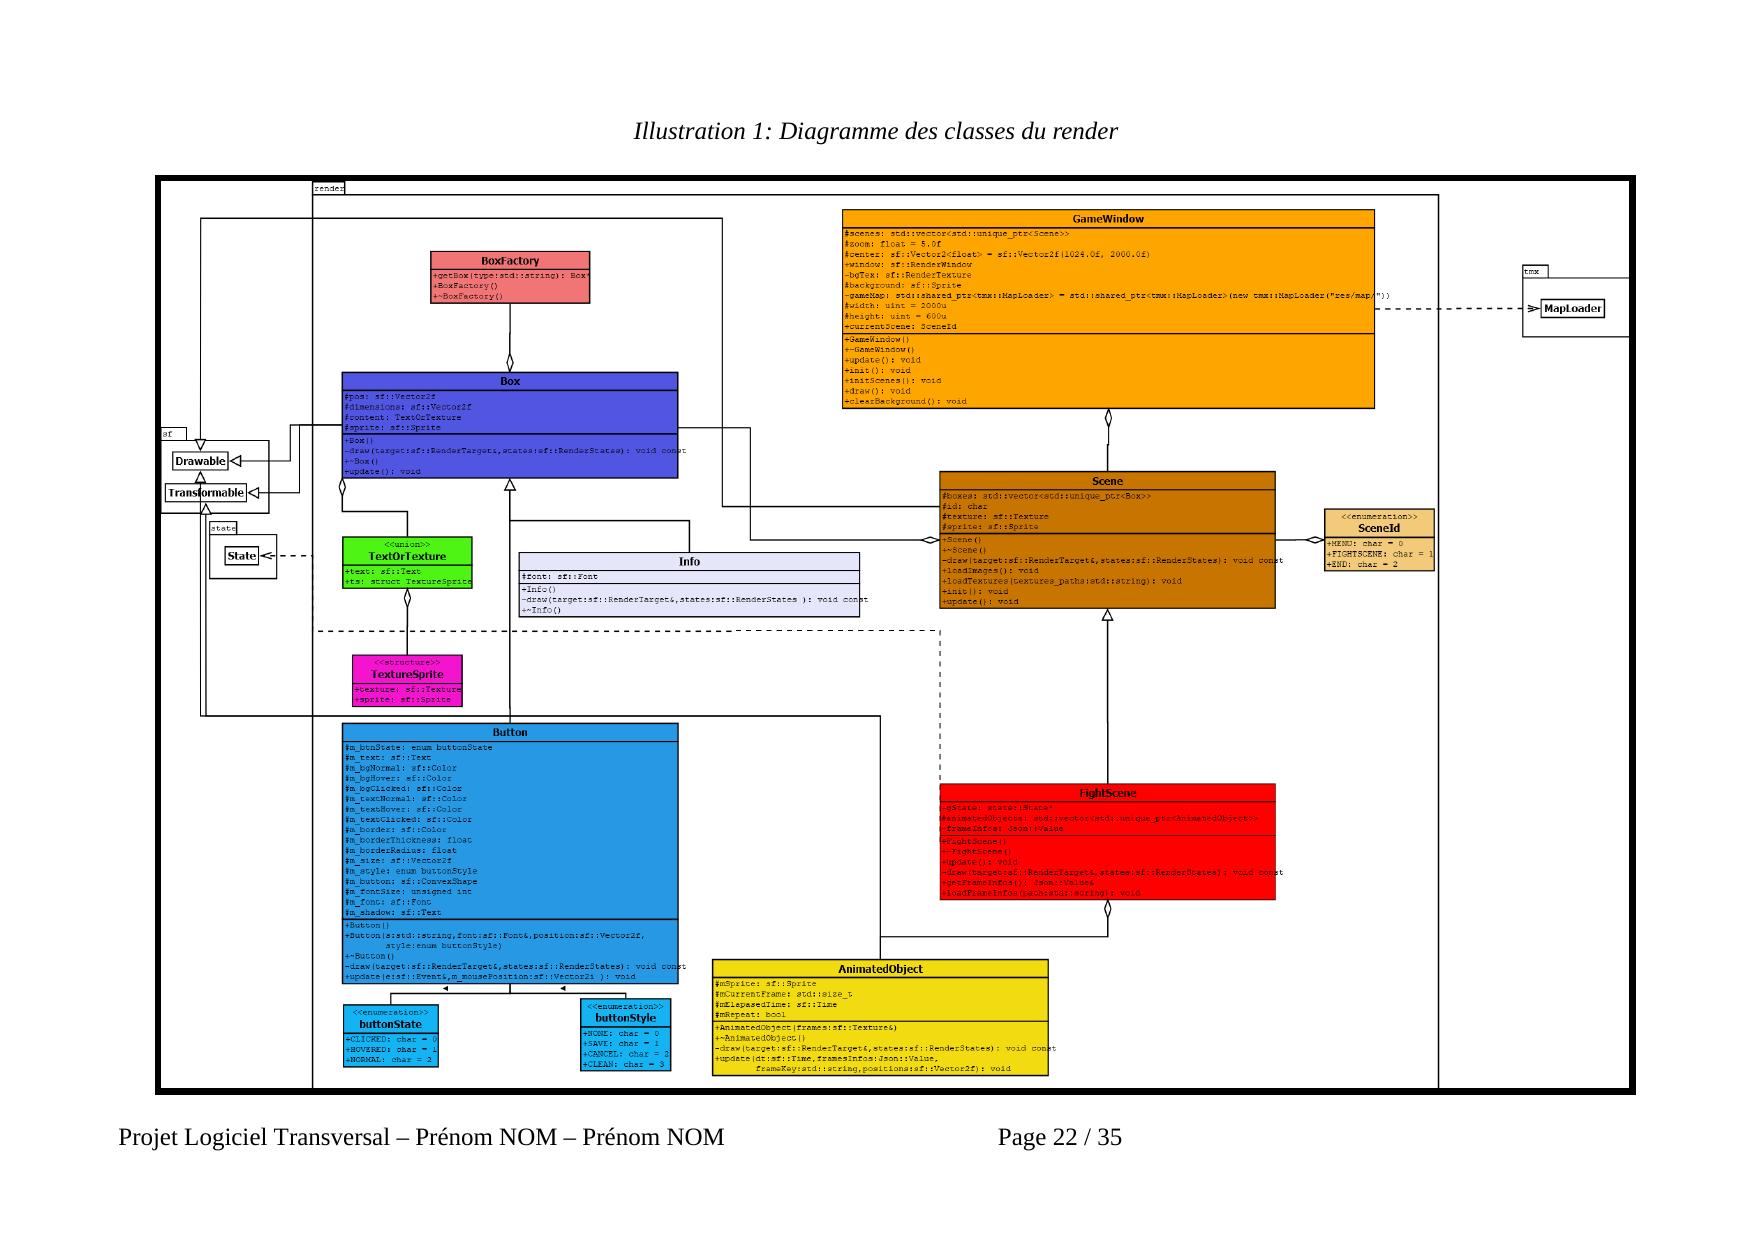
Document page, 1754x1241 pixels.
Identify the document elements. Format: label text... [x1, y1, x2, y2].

text Illustration 1: Diagramme des classes du render [118, 116, 1636, 145]
